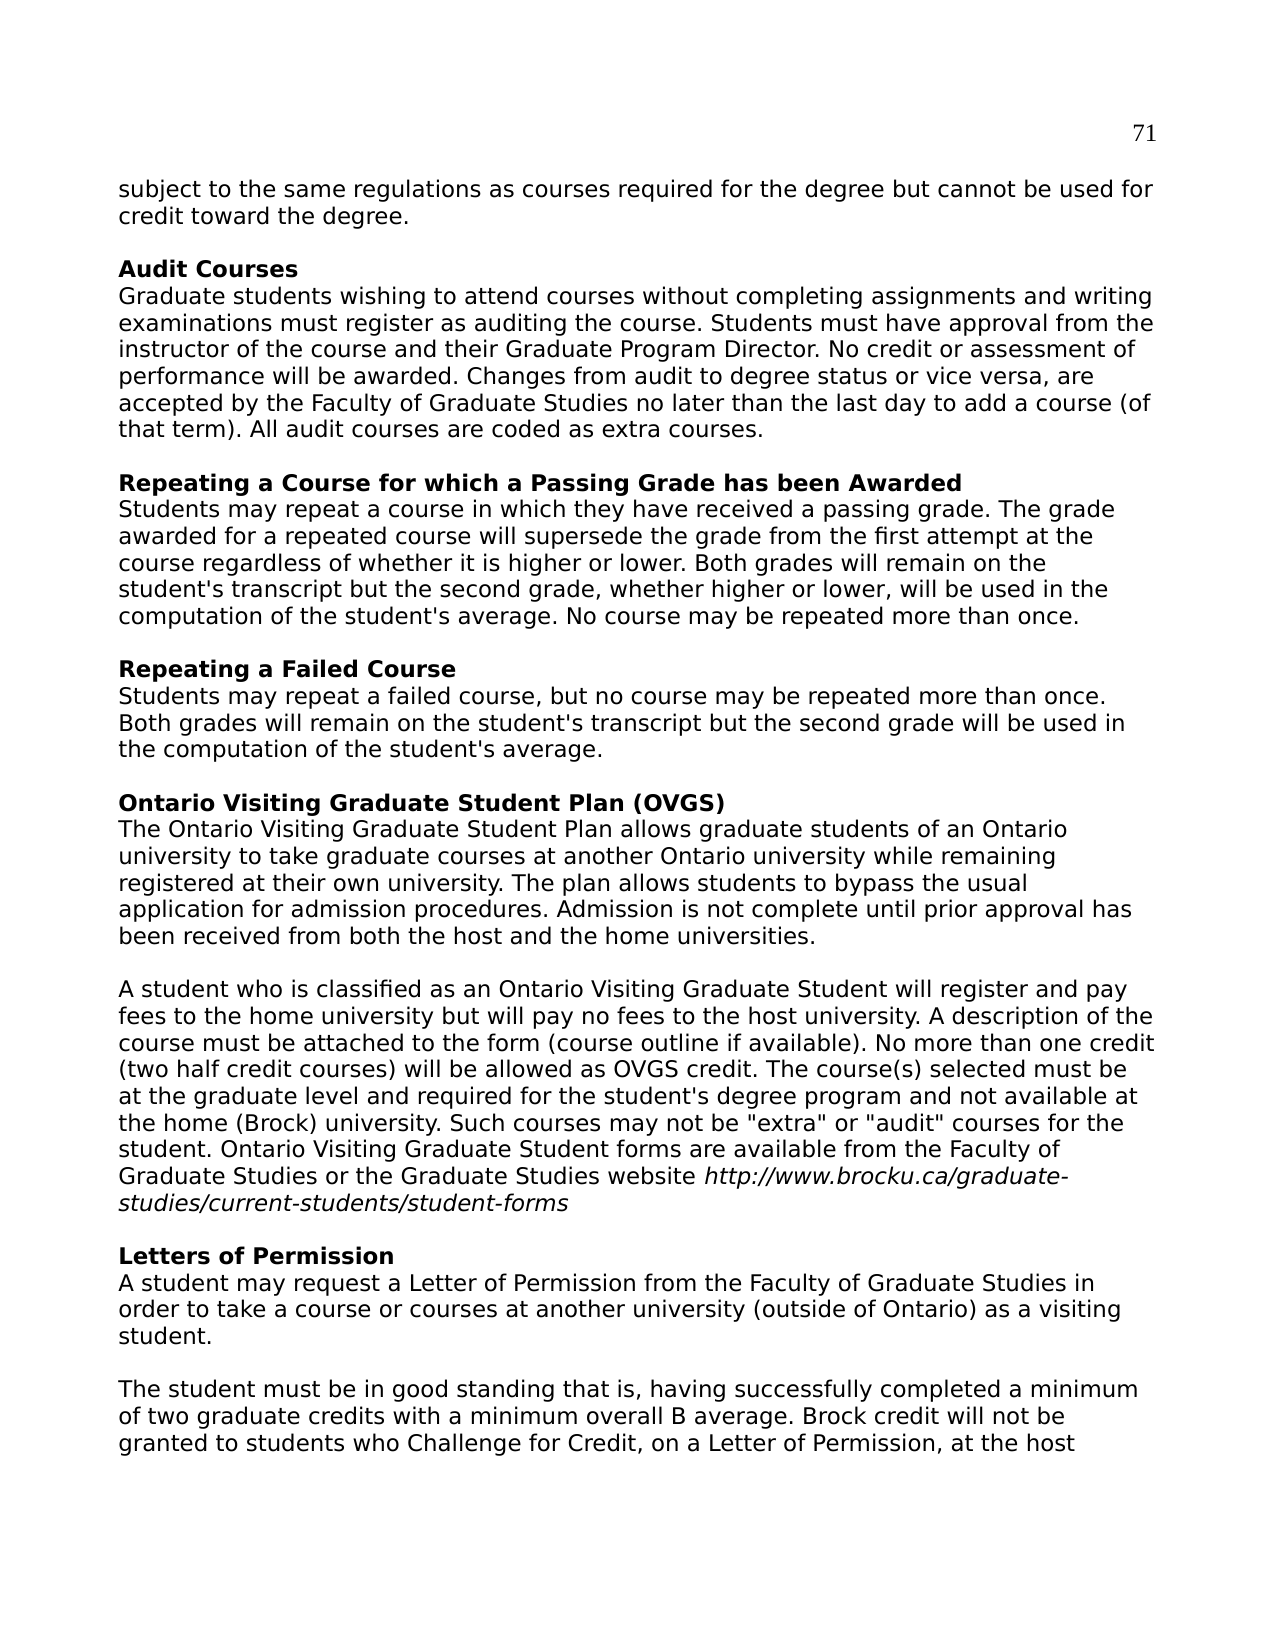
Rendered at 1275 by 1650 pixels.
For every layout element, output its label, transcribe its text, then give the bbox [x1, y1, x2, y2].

text subject to the same regulations as courses required for the degree but cannot be used for credit toward the degree. Audit Courses Graduate students wishing to attend courses without completing assignments and writing examinations must register as auditing the course. Students must have approval from the instructor of the course and their Graduate Program Director. No credit or assessment of performance will be awarded. Changes from audit to degree status or vice versa, are accepted by the Faculty of Graduate Studies no later than the last day to add a course (of that term). All audit courses are coded as extra courses. Repeating a Course for which a Passing Grade has been Awarded Students may repeat a course in which they have received a passing grade. The grade awarded for a repeated course will supersede the grade from the first attempt at the course regardless of whether it is higher or lower. Both grades will remain on the student's transcript but the second grade, whether higher or lower, will be used in the computation of the student's average. No course may be repeated more than once. Repeating a Failed Course Students may repeat a failed course, but no course may be repeated more than once. Both grades will remain on the student's transcript but the second grade will be used in the computation of the student's average. Ontario Visiting Graduate Student Plan (OVGS) The Ontario Visiting Graduate Student Plan allows graduate students of an Ontario university to take graduate courses at another Ontario university while remaining registered at their own university. The plan allows students to bypass the usual application for admission procedures. Admission is not complete until prior approval has been received from both the host and the home universities. A student who is classified as an Ontario Visiting Graduate Student will register and pay fees to the home university but will pay no fees to the host university. A description of the course must be attached to the form (course outline if available). No more than one credit (two half credit courses) will be allowed as OVGS credit. The course(s) selected must be at the graduate level and required for the student's degree program and not available at the home (Brock) university. Such courses may not be "extra" or "audit" courses for the student. Ontario Visiting Graduate Student forms are available from the Faculty of Graduate Studies or the Graduate Studies website http://www.brocku.ca/graduate-studies/current-students/student-forms Letters of Permission A student may request a Letter of Permission from the Faculty of Graduate Studies in order to take a course or courses at another university (outside of Ontario) as a visiting student. The student must be in good standing that is, having successfully completed a minimum of two graduate credits with a minimum overall B average. Brock credit will not be granted to students who Challenge for Credit, on a Letter of Permission, at the host [118, 176, 1157, 1456]
